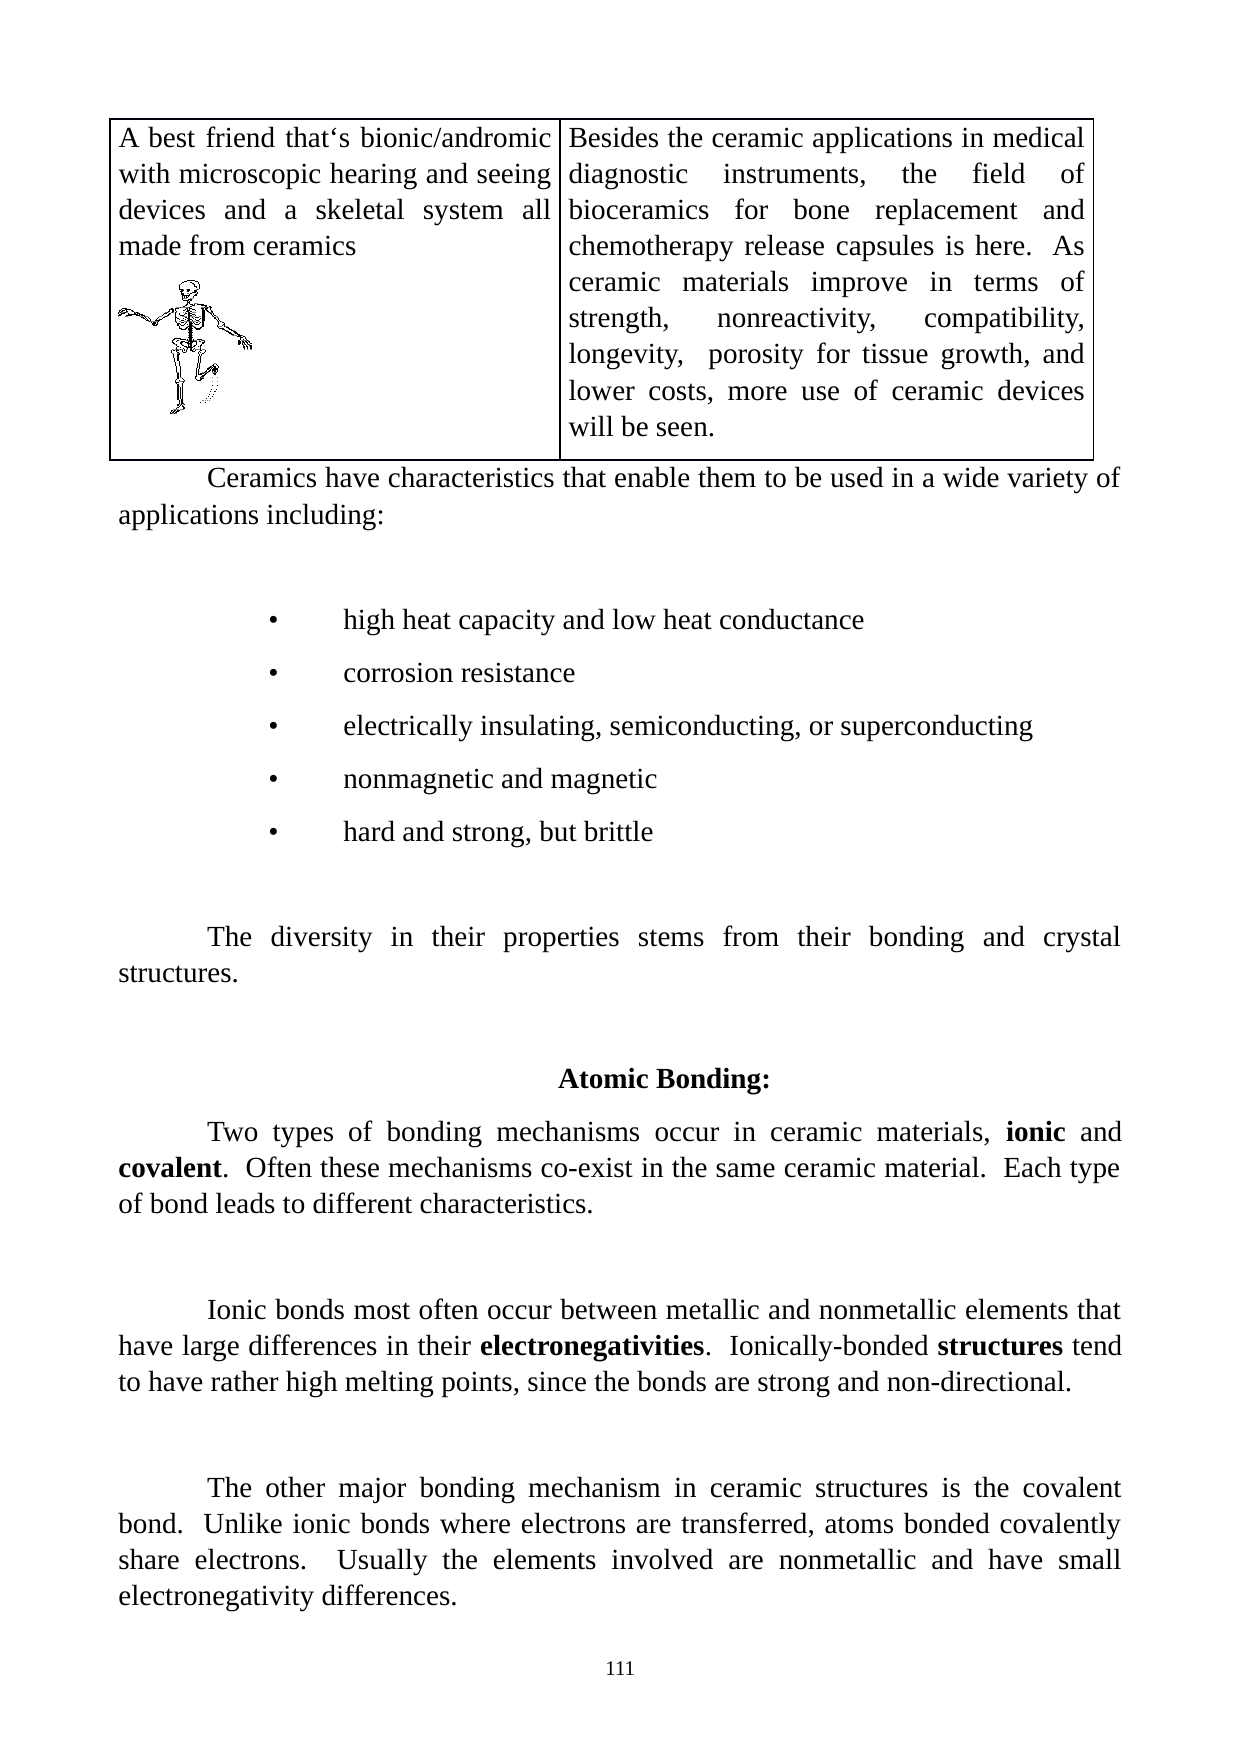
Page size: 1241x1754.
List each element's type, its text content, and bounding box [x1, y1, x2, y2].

text • high heat capacity and low heat conductance [118, 602, 1122, 636]
text The other major bonding mechanism in ceramic structures is the covalent bond. Unlike ionic bonds where electrons are transferred, atoms bonded covalently share electrons. Usually the elements involved are nonmetallic and have small electronegativity differences. [118, 1470, 1122, 1612]
table_cell A best friend that‘s bionic/andromic with microscopic hearing and seeing devices and a skeletal system all made from ceramics [111, 120, 559, 459]
table_cell Besides the ceramic applications in medical diagnostic instruments, the field of bioceramics for bone replacement and chemotherapy release capsules is here. As ceramic materials improve in terms of strength, nonreactivity, compatibility, longevity, porosity for tissue growth, and lower costs, more use of ceramic devices will be seen. [561, 120, 1093, 459]
text • corrosion resistance [118, 655, 1122, 689]
text • hard and strong, but brittle [118, 814, 1122, 847]
text • nonmagnetic and magnetic [118, 761, 1122, 794]
text Atomic Bonding: [118, 1061, 1122, 1094]
text Two types of bonding mechanisms occur in ceramic materials, ionic and covalent. Often these mechanisms co-exist in the same ceramic material. Each type of bond leads to different characteristics. [118, 1114, 1122, 1220]
text Ceramics have characteristics that enable them to be used in a wide variety of applications including: [118, 461, 1122, 530]
text The diversity in their properties stems from their bonding and crystal structures. [118, 919, 1122, 989]
text Ionic bonds most often occur between metallic and nonmetallic elements that have large differences in their electronegativities. Ionically-bonded structures tend to have rather high melting points, since the bonds are strong and non-directional. [118, 1292, 1122, 1398]
text • electrically insulating, semiconducting, or superconducting [118, 708, 1122, 742]
